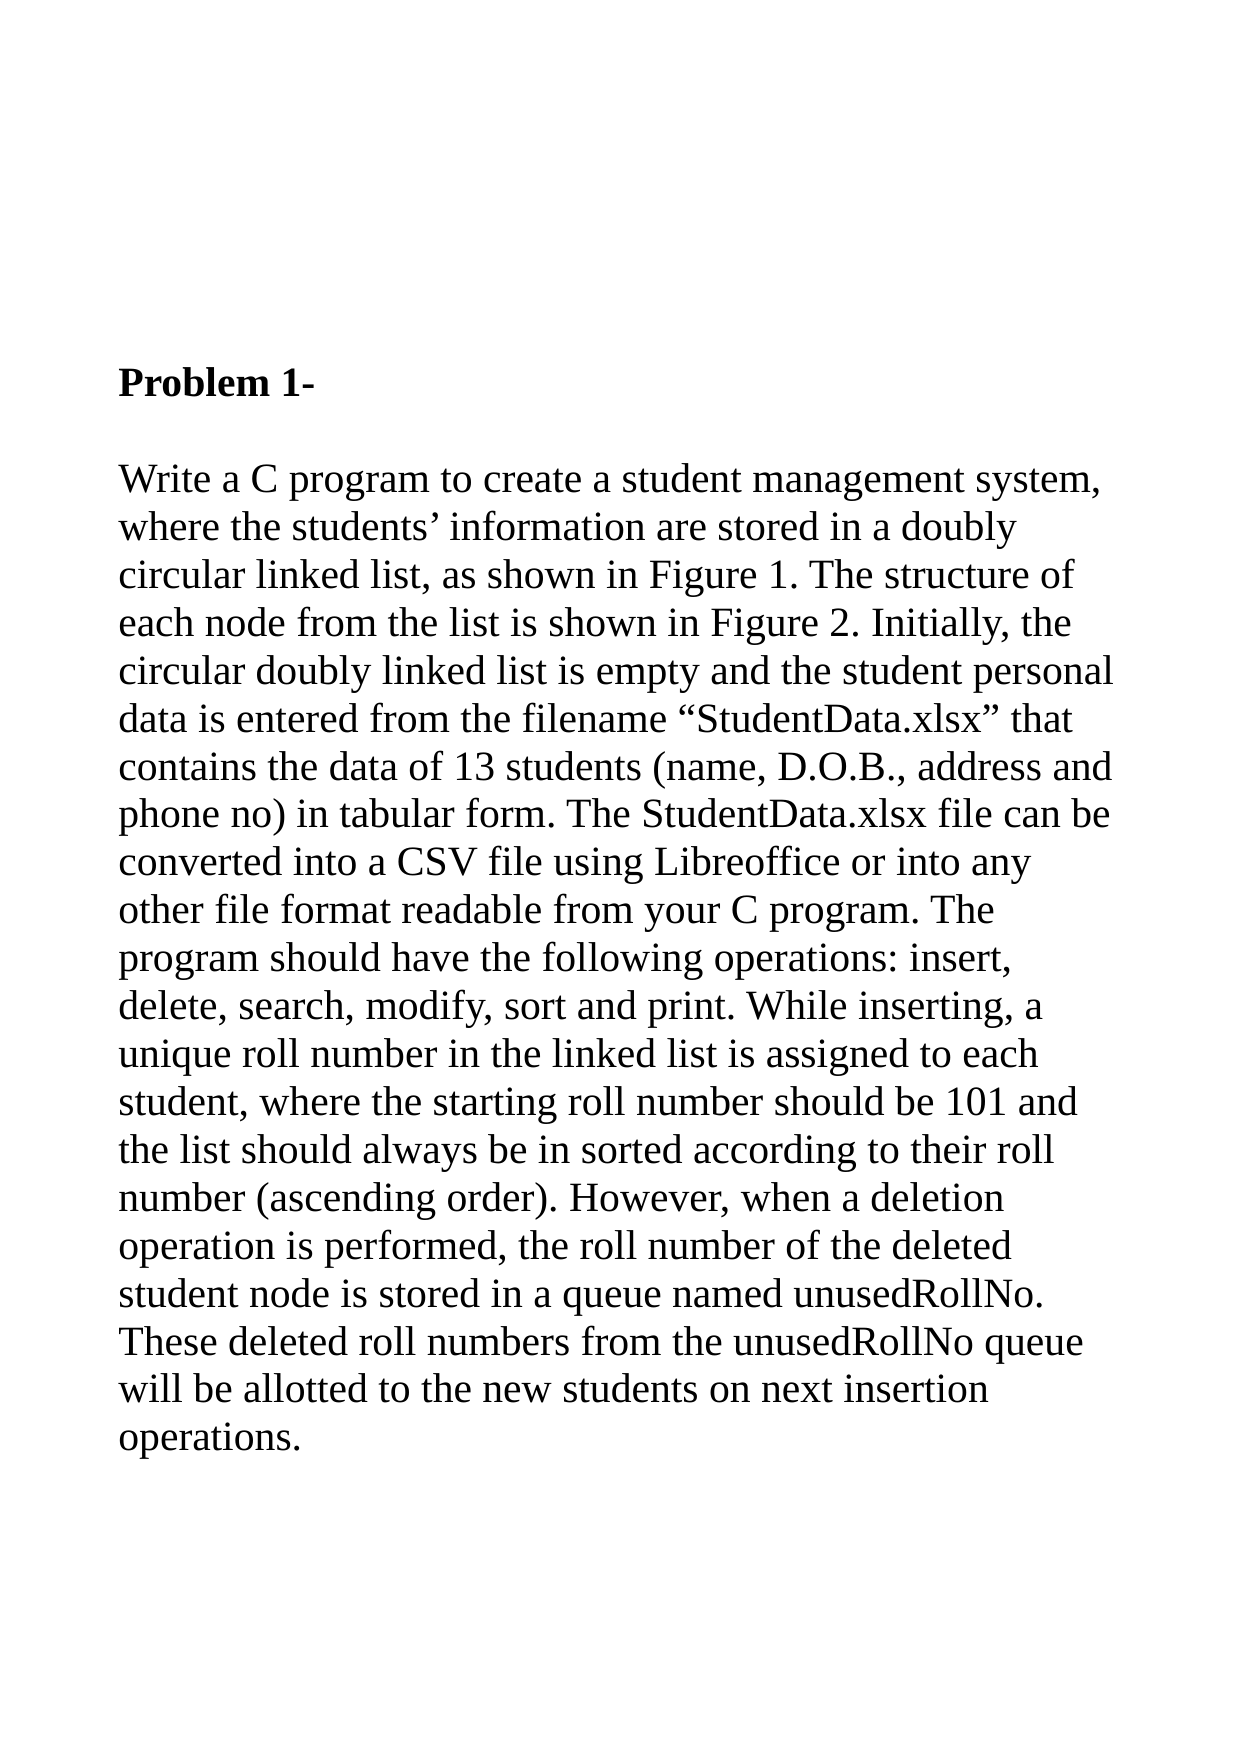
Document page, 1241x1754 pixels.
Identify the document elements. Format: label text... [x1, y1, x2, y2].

text Write a C program to create a student management system, where the students’ information are stored in a doubly circular linked list, as shown in Figure 1. The structure of each node from the list is shown in Figure 2. Initially, the circular doubly linked list is empty and the student personal data is entered from the filename “StudentData.xlsx” that contains the data of 13 students (name, D.O.B., address and phone no) in tabular form. The StudentData.xlsx file can be converted into a CSV file using Libreoffice or into any other file format readable from your C program. The program should have the following operations: insert, delete, search, modify, sort and print. While inserting, a unique roll number in the linked list is assigned to each student, where the starting roll number should be 101 and the list should always be in sorted according to their roll number (ascending order). However, when a deletion operation is performed, the roll number of the deleted student node is stored in a queue named unusedRollNo. These deleted roll numbers from the unusedRollNo queue will be allotted to the new students on next insertion operations. [118, 453, 1122, 1460]
text Problem 1- [118, 358, 1122, 406]
